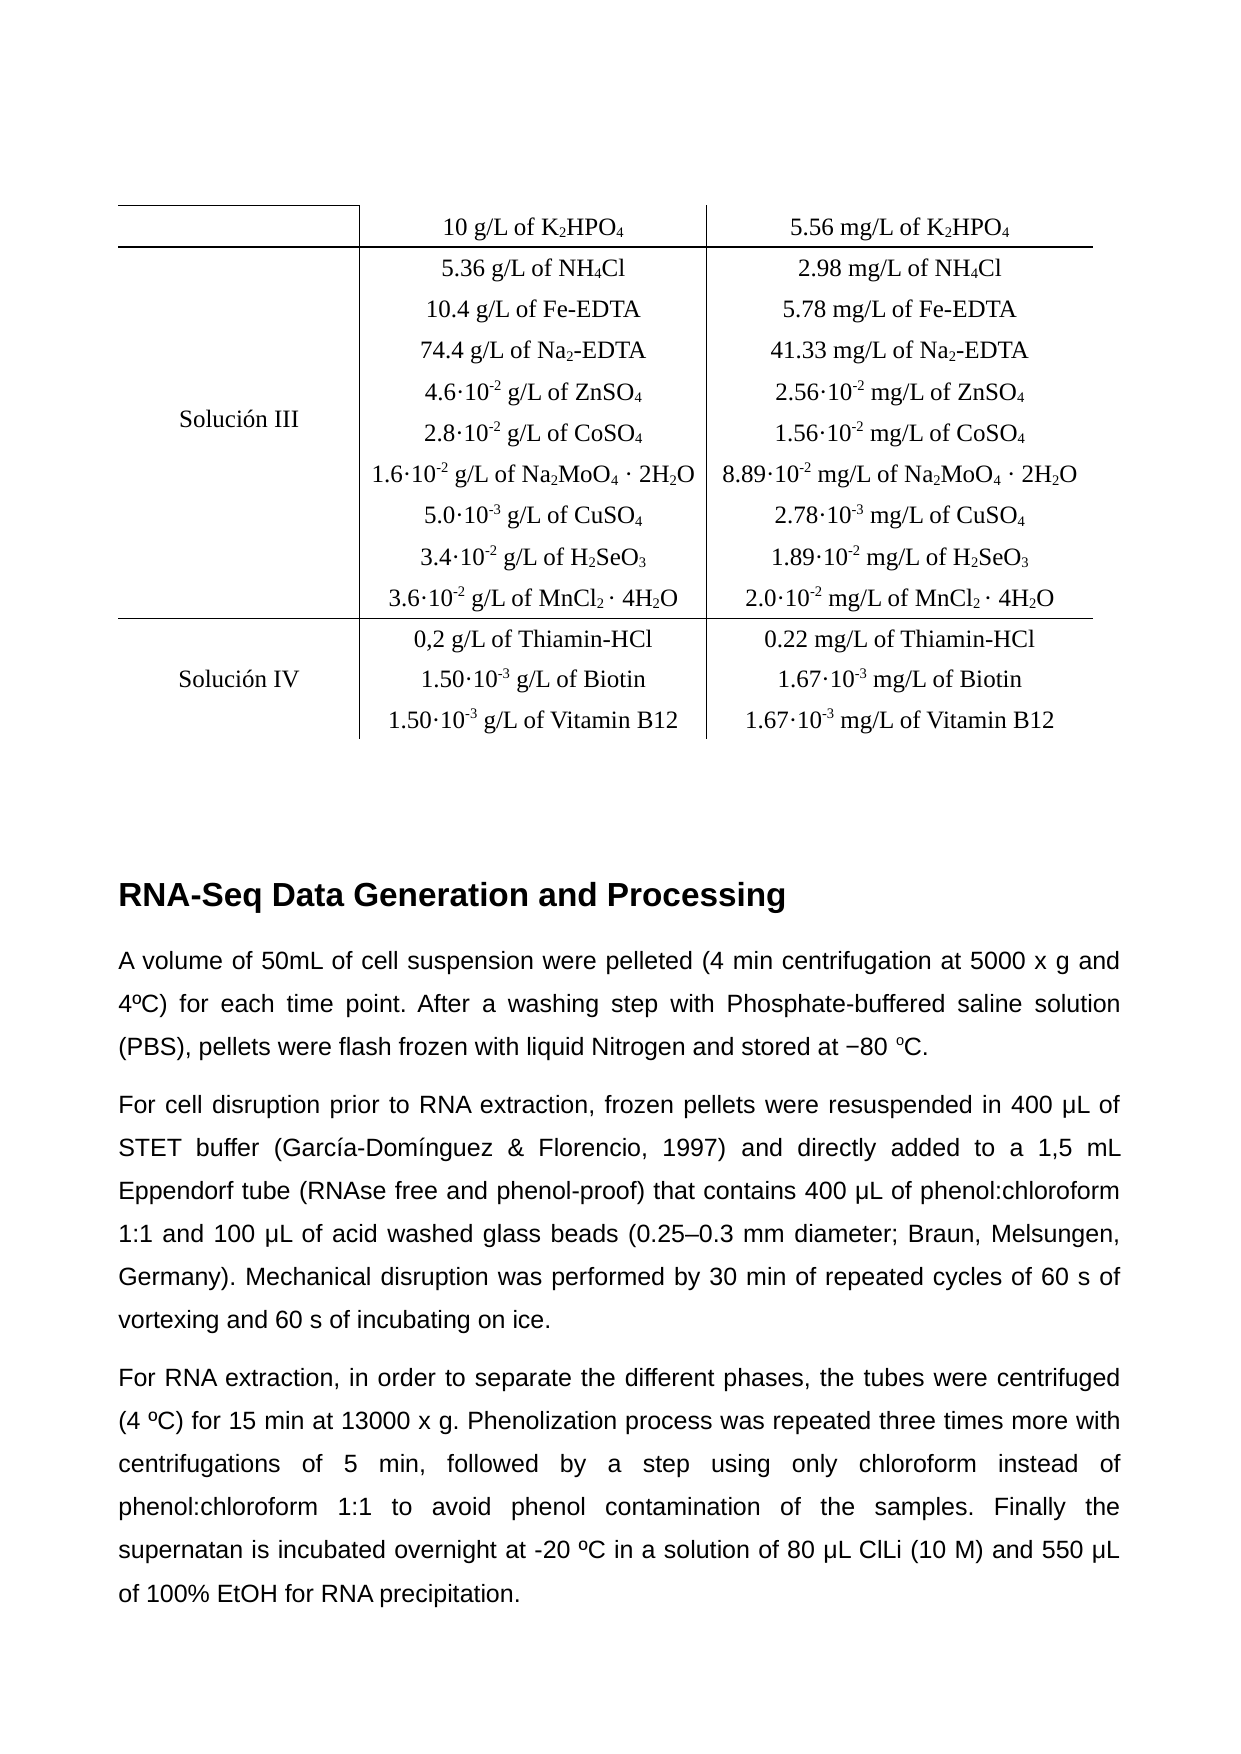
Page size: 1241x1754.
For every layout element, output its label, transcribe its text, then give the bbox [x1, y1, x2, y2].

table_cell 5.0·10-3 g/L of CuSO4 [360, 494, 706, 535]
table_cell 1.89·10-2 mg/L of H2SeO3 [707, 535, 1093, 576]
table_cell 2.8·10-2 g/L of CoSO4 [360, 411, 706, 453]
text A volume of 50mL of cell suspension were pelleted (4 min centrifugation at 5000 x g and 4ºC) for each time point. After a washing step with Phosphate-buffered saline solution (PBS), pellets were flash frozen with liquid Nitrogen and stored at −80 oC. [118, 946, 1122, 1061]
table_cell 2.98 mg/L of NH4Cl [707, 248, 1093, 288]
table_cell 1.67·10-3 mg/L of Biotin [707, 659, 1093, 699]
table_cell 1.50·10-3 g/L of Vitamin B12 [360, 699, 706, 739]
table_cell 2.0·10-2 mg/L of MnCl2 · 4H2O [707, 576, 1093, 618]
table_cell 5.78 mg/L of Fe-EDTA [707, 288, 1093, 329]
table_cell 0,2 g/L of Thiamin-HCl [360, 619, 706, 659]
table_cell 8.89·10-2 mg/L of Na2MoO4 · 2H2O [707, 453, 1093, 494]
table_cell 41.33 mg/L of Na2-EDTA [707, 329, 1093, 370]
subtitle RNA-Seq Data Generation and Processing [118, 876, 1122, 914]
table_cell 74.4 g/L of Na2-EDTA [360, 329, 706, 370]
text For RNA extraction, in order to separate the different phases, the tubes were centrifuged (4 ºC) for 15 min at 13000 x g. Phenolization process was repeated three times more with centrifugations of 5 min, followed by a step using only chloroform instead of phenol:chloroform 1:1 to avoid phenol contamination of the samples. Finally the supernatan is incubated overnight at -20 ºC in a solution of 80 μL ClLi (10 M) and 550 μL of 100% EtOH for RNA precipitation. [118, 1363, 1122, 1607]
table_cell 5.56 mg/L of K2HPO4 [707, 205, 1093, 246]
table_cell 1.56·10-2 mg/L of CoSO4 [707, 411, 1093, 453]
table_cell 1.6·10-2 g/L of Na2MoO4 · 2H2O [360, 453, 706, 494]
table_cell Solución III [118, 248, 359, 618]
table_cell 2.56·10-2 mg/L of ZnSO4 [707, 370, 1093, 411]
text For cell disruption prior to RNA extraction, frozen pellets were resuspended in 400 μL of STET buffer (García-Domínguez & Florencio, 1997)⁠ and directly added to a 1,5 mL Eppendorf tube (RNAse free and phenol-proof) that contains 400 μL of phenol:chloroform 1:1 and 100 μL of acid washed glass beads (0.25–0.3 mm diameter; Braun, Melsungen, Germany). Mechanical disruption was performed by 30 min of repeated cycles of 60 s of vortexing and 60 s of incubating on ice. [118, 1089, 1122, 1334]
table_cell 0.22 mg/L of Thiamin-HCl [707, 619, 1093, 659]
table_cell 1.50·10-3 g/L of Biotin [360, 659, 706, 699]
table_cell 10 g/L of K2HPO4 [360, 205, 706, 246]
table_cell 5.36 g/L of NH4Cl [360, 248, 706, 288]
table_cell Solución IV [118, 619, 359, 739]
table_cell 3.6·10-2 g/L of MnCl2 · 4H2O [360, 576, 706, 618]
table_cell 10.4 g/L of Fe-EDTA [360, 288, 706, 329]
table_cell 2.78·10-3 mg/L of CuSO4 [707, 494, 1093, 535]
table_cell 4.6·10-2 g/L of ZnSO4 [360, 370, 706, 411]
table_cell 3.4·10-2 g/L of H2SeO3 [360, 535, 706, 576]
table_cell 1.67·10-3 mg/L of Vitamin B12 [707, 699, 1093, 739]
table_cell [118, 206, 359, 246]
